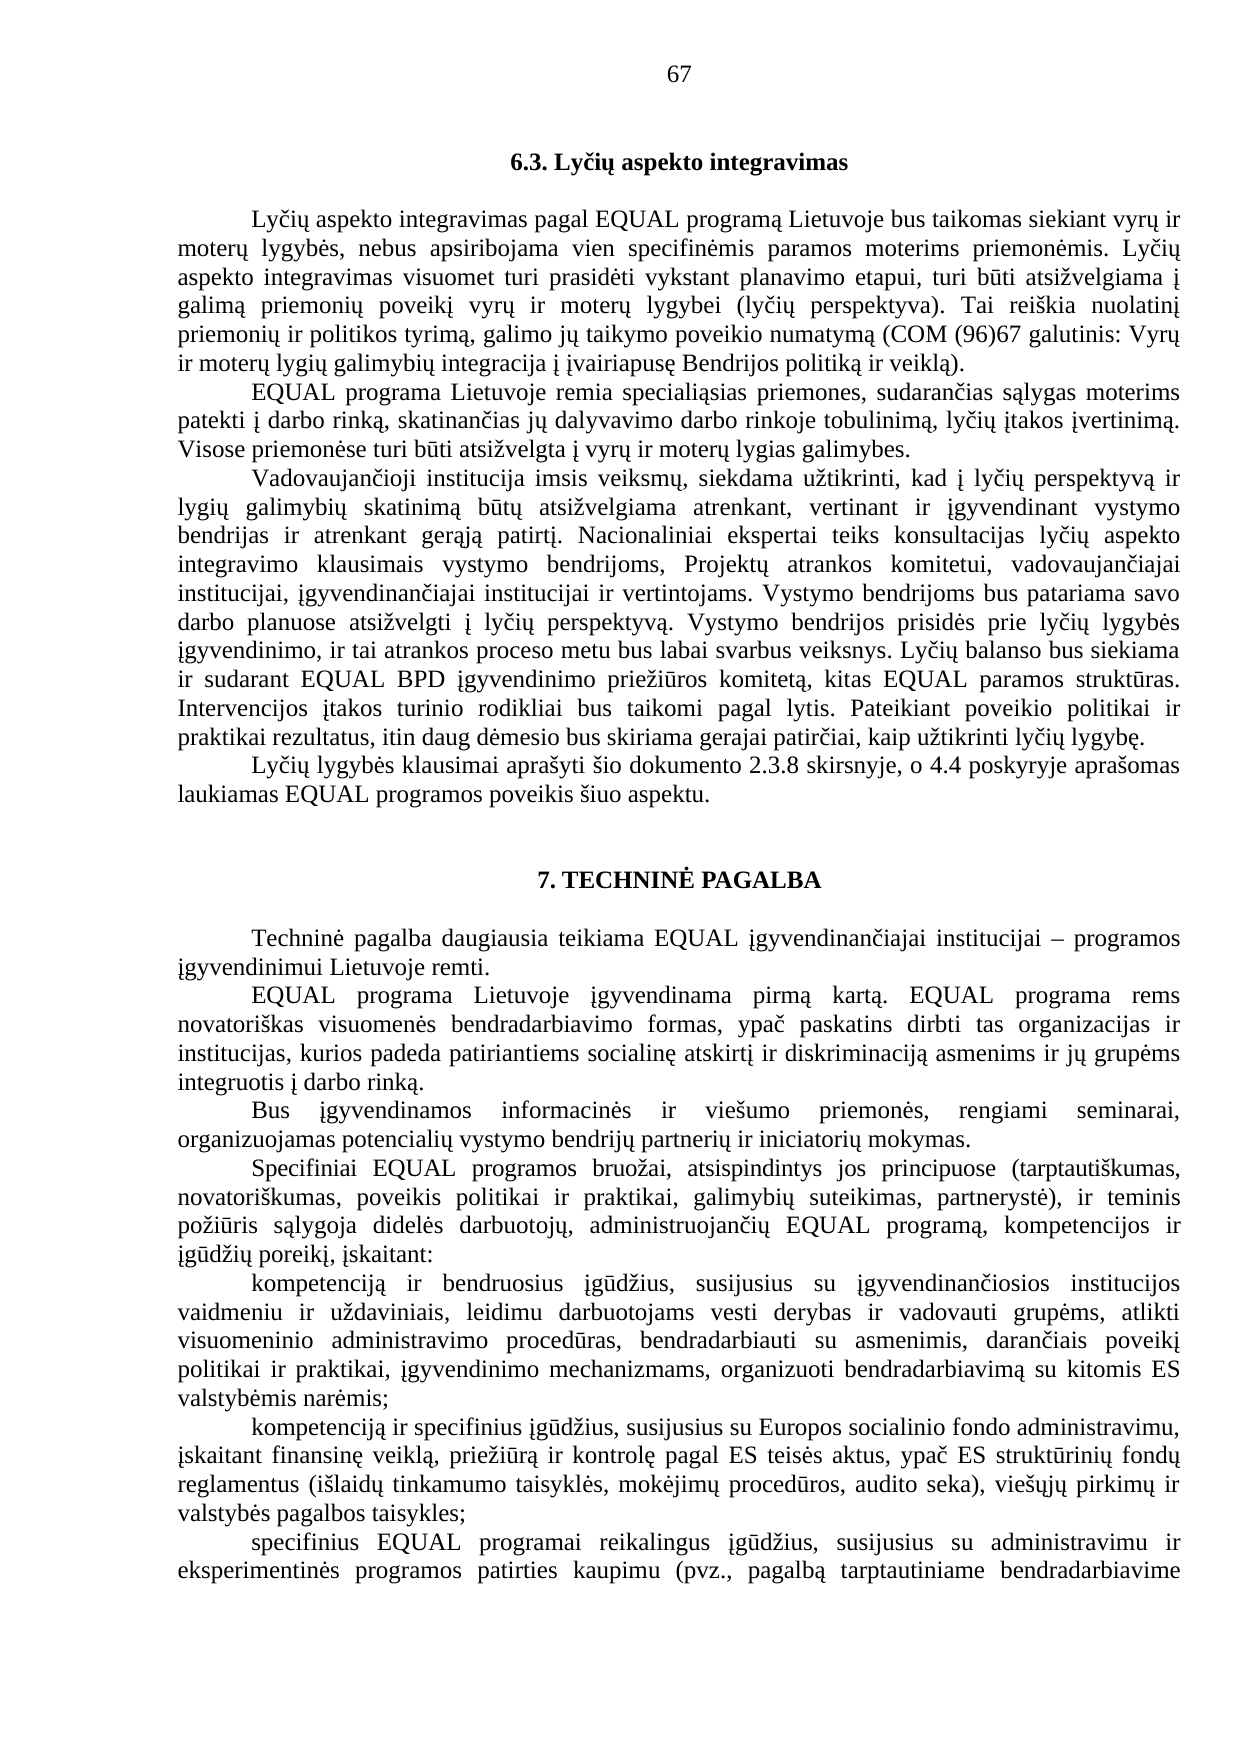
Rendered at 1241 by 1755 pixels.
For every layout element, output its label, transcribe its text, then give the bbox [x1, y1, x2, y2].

text Vadovaujančioji institucija imsis veiksmų, siekdama užtikrinti, kad į lyčių perspektyvą ir lygių galimybių skatinimą būtų atsižvelgiama atrenkant, vertinant ir įgyvendinant vystymo bendrijas ir atrenkant gerąją patirtį. Nacionaliniai ekspertai teiks konsultacijas lyčių aspekto integravimo klausimais vystymo bendrijoms, Projektų atrankos komitetui, vadovaujančiajai institucijai, įgyvendinančiajai institucijai ir vertintojams. Vystymo bendrijoms bus patariama savo darbo planuose atsižvelgti į lyčių perspektyvą. Vystymo bendrijos prisidės prie lyčių lygybės įgyvendinimo, ir tai atrankos proceso metu bus labai svarbus veiksnys. Lyčių balanso bus siekiama ir sudarant EQUAL BPD įgyvendinimo priežiūros komitetą, kitas EQUAL paramos struktūras. Intervencijos įtakos turinio rodikliai bus taikomi pagal lytis. Pateikiant poveikio politikai ir praktikai rezultatus, itin daug dėmesio bus skiriama gerajai patirčiai, kaip užtikrinti lyčių lygybę. [177, 463, 1181, 751]
text 7. TECHNINĖ PAGALBA [177, 866, 1181, 894]
text EQUAL programa Lietuvoje remia specialiąsias priemones, sudarančias sąlygas moterims patekti į darbo rinką, skatinančias jų dalyvavimo darbo rinkoje tobulinimą, lyčių įtakos įvertinimą. Visose priemonėse turi būti atsižvelgta į vyrų ir moterų lygias galimybes. [177, 377, 1181, 463]
text kompetenciją ir specifinius įgūdžius, susijusius su Europos socialinio fondo administravimu, įskaitant finansinę veiklą, priežiūrą ir kontrolę pagal ES teisės aktus, ypač ES struktūrinių fondų reglamentus (išlaidų tinkamumo taisyklės, mokėjimų procedūros, audito seka), viešųjų pirkimų ir valstybės pagalbos taisykles; [177, 1412, 1181, 1527]
text kompetenciją ir bendruosius įgūdžius, susijusius su įgyvendinančiosios institucijos vaidmeniu ir uždaviniais, leidimu darbuotojams vesti derybas ir vadovauti grupėms, atlikti visuomeninio administravimo procedūras, bendradarbiauti su asmenimis, darančiais poveikį politikai ir praktikai, įgyvendinimo mechanizmams, organizuoti bendradarbiavimą su kitomis ES valstybėmis narėmis; [177, 1268, 1181, 1412]
text EQUAL programa Lietuvoje įgyvendinama pirmą kartą. EQUAL programa rems novatoriškas visuomenės bendradarbiavimo formas, ypač paskatins dirbti tas organizacijas ir institucijas, kurios padeda patiriantiems socialinę atskirtį ir diskriminaciją asmenims ir jų grupėms integruotis į darbo rinką. [177, 981, 1181, 1096]
text Bus įgyvendinamos informacinės ir viešumo priemonės, rengiami seminarai, organizuojamas potencialių vystymo bendrijų partnerių ir iniciatorių mokymas. [177, 1096, 1181, 1153]
text Lyčių lygybės klausimai aprašyti šio dokumento 2.3.8 skirsnyje, o 4.4 poskyryje aprašomas laukiamas EQUAL programos poveikis šiuo aspektu. [177, 751, 1181, 808]
text Lyčių aspekto integravimas pagal EQUAL programą Lietuvoje bus taikomas siekiant vyrų ir moterų lygybės, nebus apsiribojama vien specifinėmis paramos moterims priemonėmis. Lyčių aspekto integravimas visuomet turi prasidėti vykstant planavimo etapui, turi būti atsižvelgiama į galimą priemonių poveikį vyrų ir moterų lygybei (lyčių perspektyva). Tai reiškia nuolatinį priemonių ir politikos tyrimą, galimo jų taikymo poveikio numatymą (COM (96)67 galutinis: Vyrų ir moterų lygių galimybių integracija į įvairiapusę Bendrijos politiką ir veiklą). [177, 204, 1181, 377]
text specifinius EQUAL programai reikalingus įgūdžius, susijusius su administravimu ir eksperimentinės programos patirties kaupimu (pvz., pagalbą tarptautiniame bendradarbiavime [177, 1527, 1181, 1584]
text Techninė pagalba daugiausia teikiama EQUAL įgyvendinančiajai institucijai – programos įgyvendinimui Lietuvoje remti. [177, 923, 1181, 981]
text Specifiniai EQUAL programos bruožai, atsispindintys jos principuose (tarptautiškumas, novatoriškumas, poveikis politikai ir praktikai, galimybių suteikimas, partnerystė), ir teminis požiūris sąlygoja didelės darbuotojų, administruojančių EQUAL programą, kompetencijos ir įgūdžių poreikį, įskaitant: [177, 1153, 1181, 1268]
text 6.3. Lyčių aspekto integravimas [177, 147, 1181, 176]
